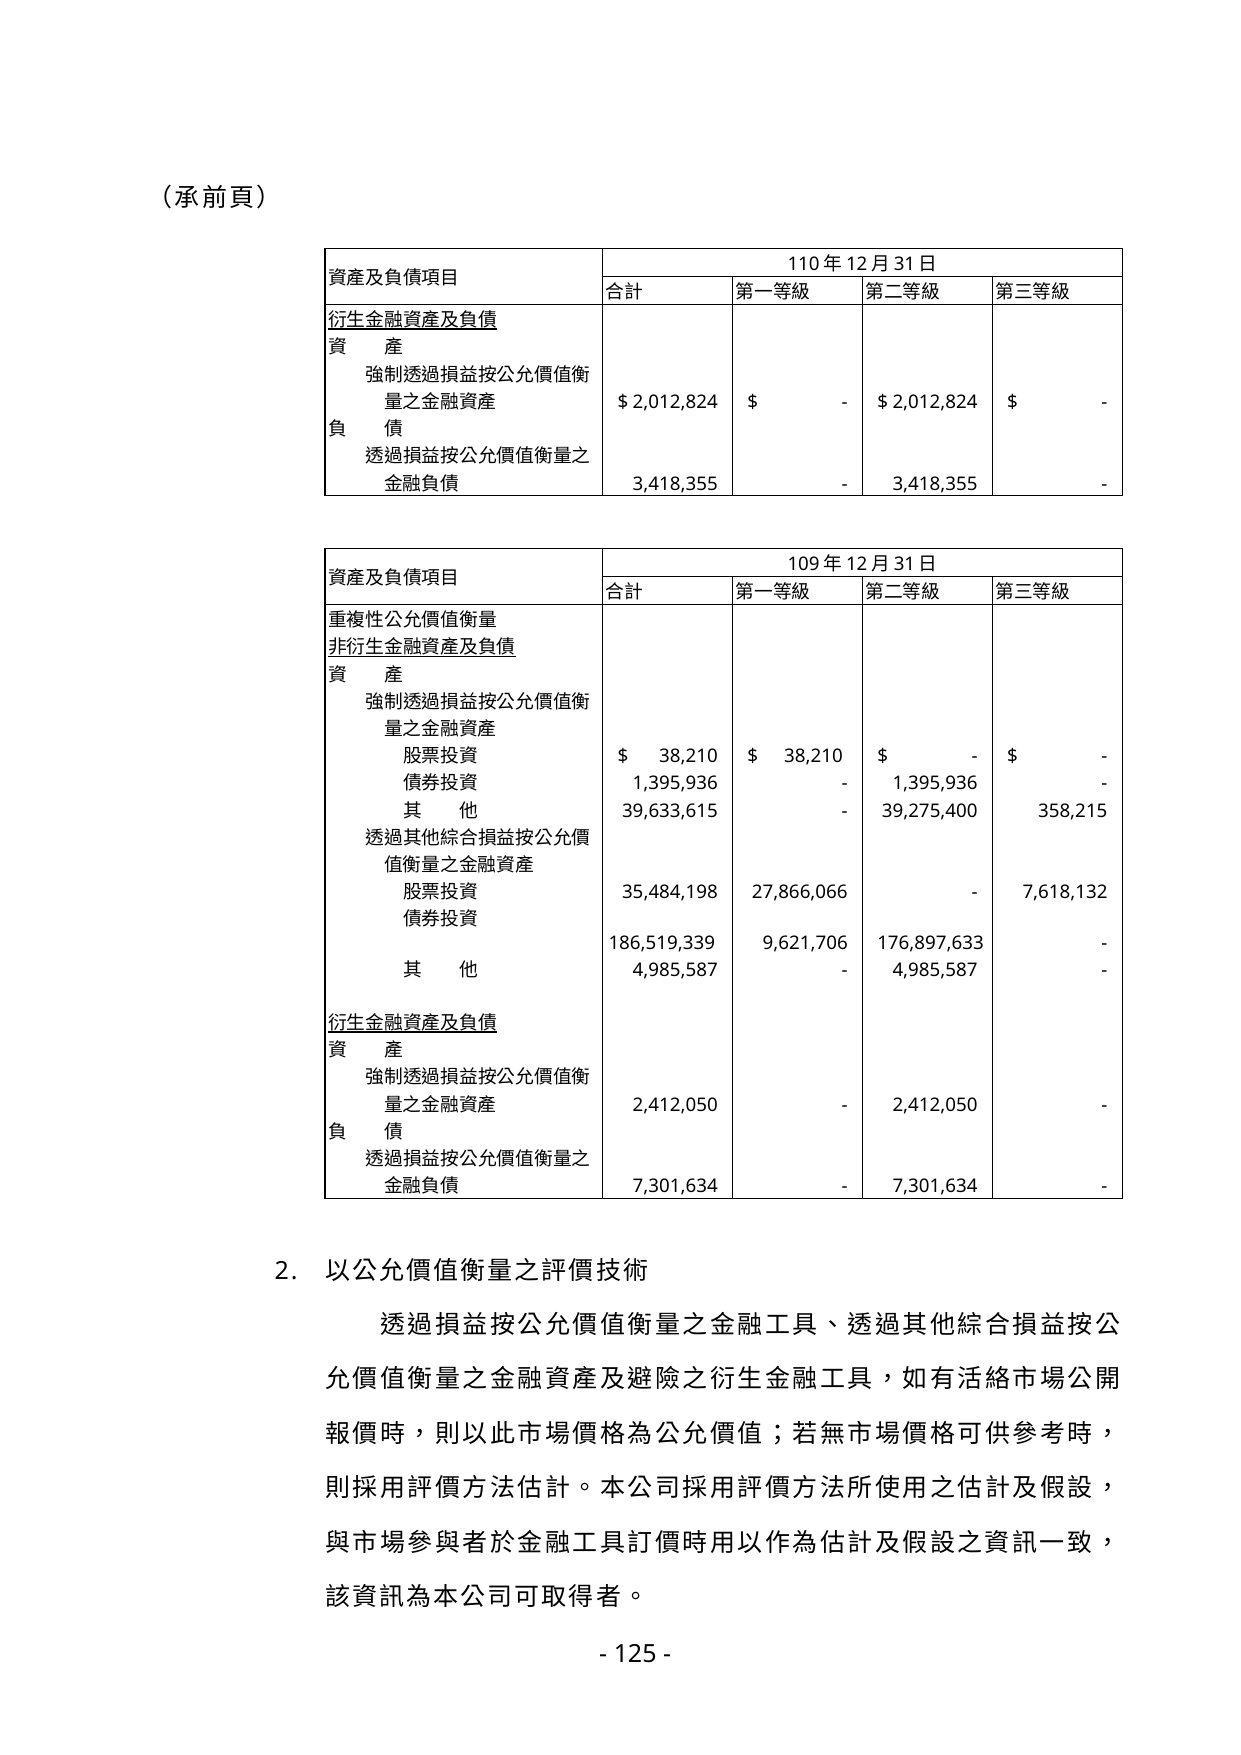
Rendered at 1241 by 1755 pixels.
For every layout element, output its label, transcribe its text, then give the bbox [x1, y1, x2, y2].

table_cell [733, 632, 862, 659]
table_cell 強制透過損益按公允價值衡量之金融資產 [326, 1062, 602, 1116]
table_cell 第三等級 [993, 577, 1122, 604]
table_cell [733, 414, 862, 441]
table_cell 合計 [603, 577, 732, 604]
table_header 109年12月31日 [603, 549, 1122, 576]
table_header 資產及負債項目 [326, 249, 602, 304]
table_cell [603, 1116, 732, 1144]
table_cell [863, 659, 992, 686]
table_cell [993, 305, 1122, 332]
table_cell - [733, 795, 862, 822]
table_cell [733, 605, 862, 632]
table_cell 第一等級 [733, 277, 862, 304]
table_cell 股票投資 [326, 741, 602, 768]
table_cell [733, 686, 862, 741]
table_cell 第二等級 [863, 277, 992, 304]
table_cell 3,418,355 [863, 441, 992, 495]
table_cell [863, 1116, 992, 1144]
table_cell [993, 1116, 1122, 1144]
table_cell [993, 414, 1122, 441]
table_cell [863, 414, 992, 441]
table_cell $ 2,012,824 [863, 359, 992, 414]
table_cell 1,395,936 [603, 768, 732, 795]
table_cell 強制透過損益按公允價值衡量之金融資產 [326, 686, 602, 741]
table_cell 非衍生金融資產及負債 [326, 632, 602, 659]
table_cell 透過其他綜合損益按公允價值衡量之金融資產 [326, 823, 602, 877]
table_cell [603, 1035, 732, 1062]
table_cell 合計 [603, 277, 732, 304]
table_cell 其 他 [326, 795, 602, 822]
table_cell 4,985,587 [603, 955, 732, 982]
table_cell [603, 686, 732, 741]
table_cell 27,866,066 [733, 877, 862, 904]
table_cell - [993, 1062, 1122, 1116]
table_cell [863, 823, 992, 877]
table_cell [603, 659, 732, 686]
table_cell [733, 823, 862, 877]
table_cell [993, 1008, 1122, 1035]
table_cell [603, 982, 732, 1008]
table_cell [863, 305, 992, 332]
table_cell [993, 982, 1122, 1008]
table_cell 第二等級 [863, 577, 992, 604]
table_cell - [993, 441, 1122, 495]
table_cell [733, 1035, 862, 1062]
table_cell - [993, 955, 1122, 982]
table_cell 186,519,339 [603, 904, 732, 955]
table_cell 4,985,587 [863, 955, 992, 982]
table_cell 負 債 [326, 414, 602, 441]
table_cell - [733, 441, 862, 495]
table_cell [863, 632, 992, 659]
table_cell [993, 1035, 1122, 1062]
table_cell $ - [863, 741, 992, 768]
table_cell $ 2,012,824 [603, 359, 732, 414]
table_cell [863, 1035, 992, 1062]
table_cell [863, 982, 992, 1008]
table_cell [603, 305, 732, 332]
table_cell 負 債 [326, 1116, 602, 1144]
table_cell 資 產 [326, 659, 602, 686]
table_cell [863, 332, 992, 359]
table_cell 3,418,355 [603, 441, 732, 495]
table_cell [603, 605, 732, 632]
table_cell - [993, 768, 1122, 795]
table_cell 強制透過損益按公允價值衡量之金融資產 [326, 359, 602, 414]
table_cell 2,412,050 [863, 1062, 992, 1116]
table_cell - [733, 768, 862, 795]
table_cell [603, 1008, 732, 1035]
table_cell [733, 659, 862, 686]
table_cell - [733, 1062, 862, 1116]
table_cell 39,275,400 [863, 795, 992, 822]
table_cell - [993, 904, 1122, 955]
table_cell 第三等級 [993, 277, 1122, 304]
table_cell [733, 305, 862, 332]
text 透過損益按公允價值衡量之金融工具、透過其他綜合損益按公允價值衡量之金融資產及避險之衍生金融工具，如有活絡市場公開報價時，則以此市場價格為公允價值；若無市場價格可供參考時，則採用評價方法估計。本公司採用評價方法所使用之估計及假設，與市場參與者於金融工具訂價時用以作為估計及假設之資訊一致，該資訊為本公司可取得者。 [325, 1304, 1122, 1613]
table_cell 1,395,936 [863, 768, 992, 795]
table_header 110年12月31日 [603, 249, 1122, 276]
table_cell [603, 632, 732, 659]
table_cell 衍生金融資產及負債 [326, 1008, 602, 1035]
table_cell $ 38,210 [733, 741, 862, 768]
table_cell 9,621,706 [733, 904, 862, 955]
table_cell [993, 605, 1122, 632]
table_cell 358,215 [993, 795, 1122, 822]
text （承前頁） [148, 177, 1122, 213]
table_cell 第一等級 [733, 577, 862, 604]
table_cell [733, 1008, 862, 1035]
table_cell - [863, 877, 992, 904]
table_cell [993, 823, 1122, 877]
table_cell 衍生金融資產及負債 [326, 305, 602, 332]
table_cell [863, 1008, 992, 1035]
table_cell [993, 632, 1122, 659]
table_cell 176,897,633 [863, 904, 992, 955]
table_cell 債券投資 [326, 768, 602, 795]
table_cell 重複性公允價值衡量 [326, 605, 602, 632]
table_cell 7,301,634 [603, 1144, 732, 1198]
table_cell [603, 414, 732, 441]
table_cell [603, 823, 732, 877]
table_cell [993, 659, 1122, 686]
table_cell [733, 1116, 862, 1144]
table_cell 債券投資 [326, 904, 602, 955]
table_cell 2,412,050 [603, 1062, 732, 1116]
table_cell [993, 686, 1122, 741]
table_cell 7,618,132 [993, 877, 1122, 904]
table_cell 資 產 [326, 1035, 602, 1062]
table_cell - [733, 955, 862, 982]
table_cell $ - [993, 359, 1122, 414]
table_cell $ 38,210 [603, 741, 732, 768]
table_cell [733, 982, 862, 1008]
table_cell - [993, 1144, 1122, 1198]
table_cell [863, 605, 992, 632]
table_cell 透過損益按公允價值衡量之金融負債 [326, 1144, 602, 1198]
table_cell [733, 332, 862, 359]
table_cell 35,484,198 [603, 877, 732, 904]
text 2. 以公允價值衡量之評價技術 [266, 1250, 1122, 1286]
table_cell [863, 686, 992, 741]
table_cell 股票投資 [326, 877, 602, 904]
table_cell $ - [733, 359, 862, 414]
table_header 資產及負債項目 [326, 549, 602, 604]
table_cell $ - [993, 741, 1122, 768]
table_cell [326, 982, 602, 1008]
table_cell 39,633,615 [603, 795, 732, 822]
table_cell 7,301,634 [863, 1144, 992, 1198]
table_cell [603, 332, 732, 359]
table_cell 透過損益按公允價值衡量之金融負債 [326, 441, 602, 495]
table_cell - [733, 1144, 862, 1198]
table_cell 其 他 [326, 955, 602, 982]
table_cell [993, 332, 1122, 359]
table_cell 資 產 [326, 332, 602, 359]
